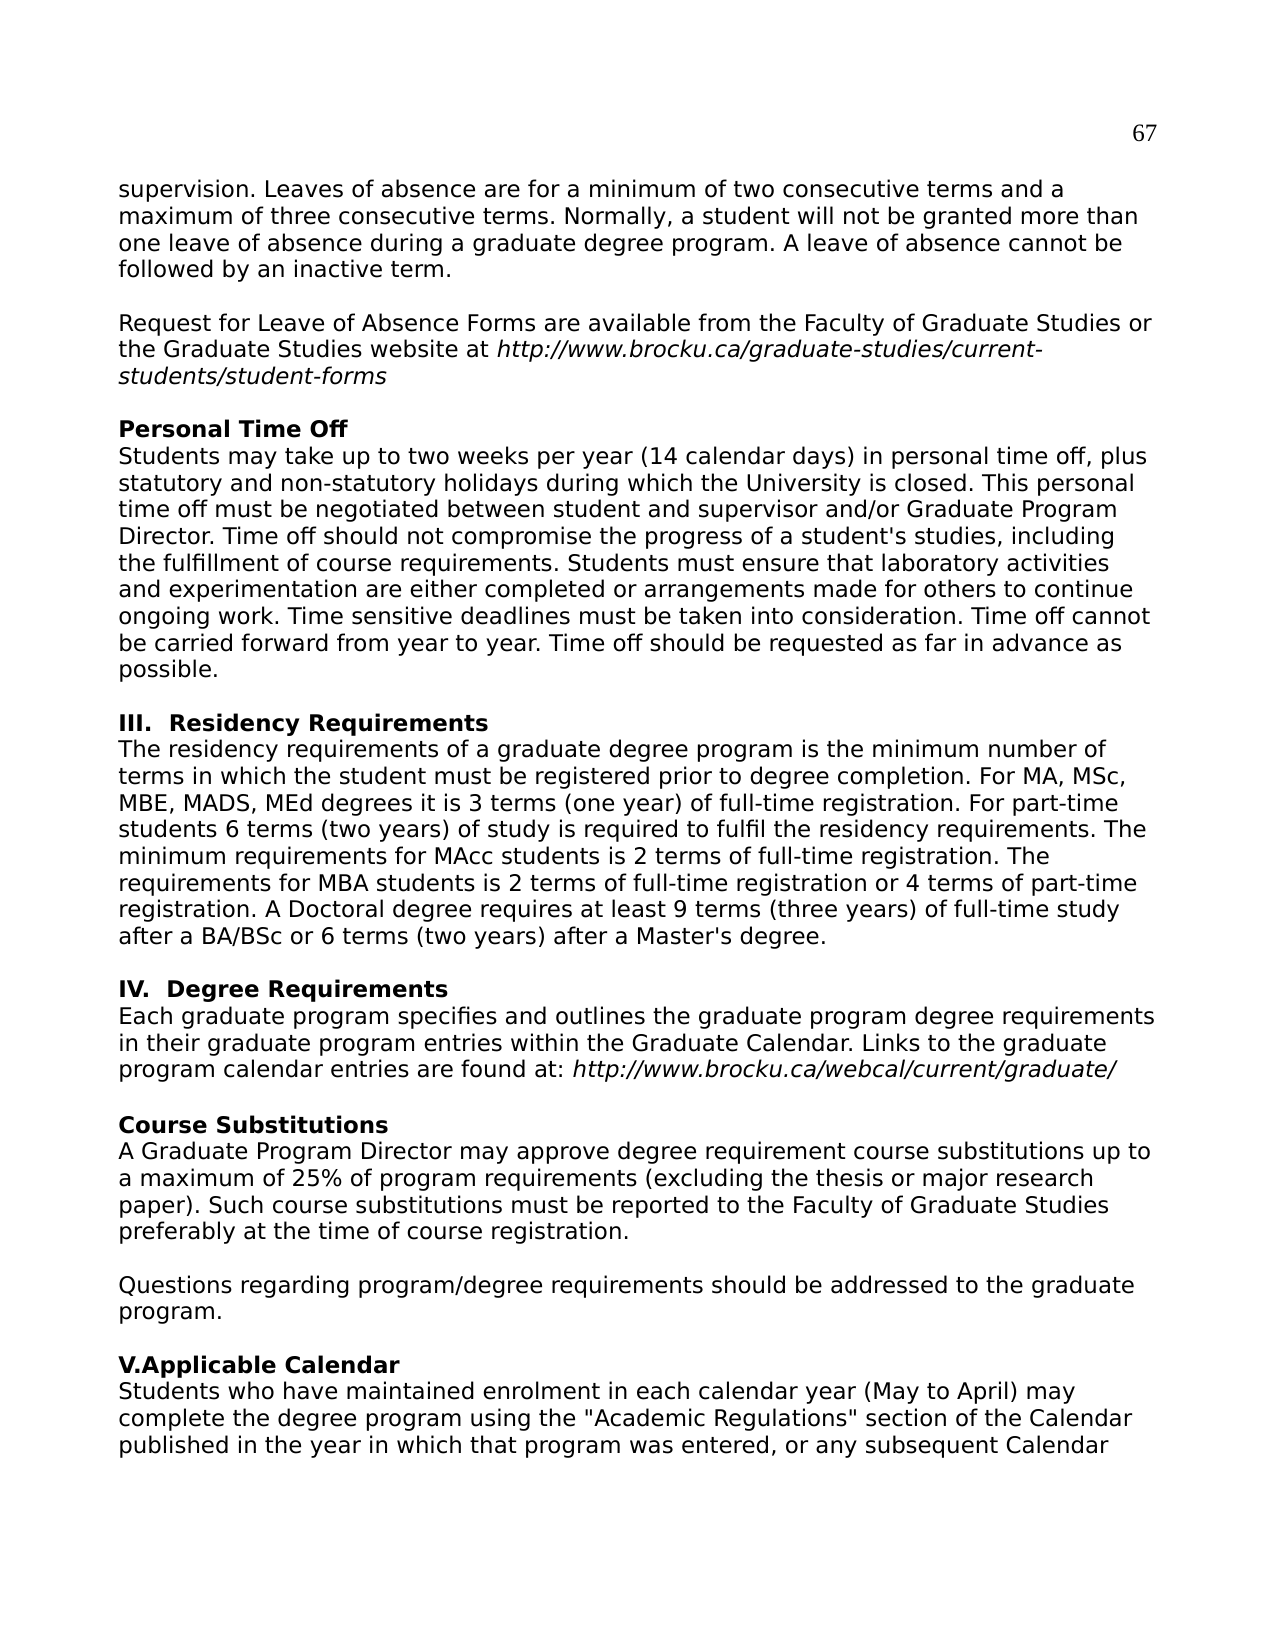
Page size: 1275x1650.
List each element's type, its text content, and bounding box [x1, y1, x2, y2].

text supervision. Leaves of absence are for a minimum of two consecutive terms and a maximum of three consecutive terms. Normally, a student will not be granted more than one leave of absence during a graduate degree program. A leave of absence cannot be followed by an inactive term. Request for Leave of Absence Forms are available from the Faculty of Graduate Studies or the Graduate Studies website at http://www.brocku.ca/graduate-studies/current-students/student-forms Personal Time Off Students may take up to two weeks per year (14 calendar days) in personal time off, plus statutory and non-statutory holidays during which the University is closed. This personal time off must be negotiated between student and supervisor and/or Graduate Program Director. Time off should not compromise the progress of a student's studies, including the fulfillment of course requirements. Students must ensure that laboratory activities and experimentation are either completed or arrangements made for others to continue ongoing work. Time sensitive deadlines must be taken into consideration. Time off cannot be carried forward from year to year. Time off should be requested as far in advance as possible. III. Residency Requirements The residency requirements of a graduate degree program is the minimum number of terms in which the student must be registered prior to degree completion. For MA, MSc, MBE, MADS, MEd degrees it is 3 terms (one year) of full-time registration. For part-time students 6 terms (two years) of study is required to fulfil the residency requirements. The minimum requirements for MAcc students is 2 terms of full-time registration. The requirements for MBA students is 2 terms of full-time registration or 4 terms of part-time registration. A Doctoral degree requires at least 9 terms (three years) of full-time study after a BA/BSc or 6 terms (two years) after a Master's degree. IV. Degree Requirements Each graduate program specifies and outlines the graduate program degree requirements in their graduate program entries within the Graduate Calendar. Links to the graduate program calendar entries are found at: http://www.brocku.ca/webcal/current/graduate/ [118, 176, 1157, 1112]
text Course Substitutions [118, 1112, 1157, 1138]
text Questions regarding program/degree requirements should be addressed to the graduate program. V.Applicable Calendar Students who have maintained enrolment in each calendar year (May to April) may complete the degree program using the "Academic Regulations" section of the Calendar published in the year in which that program was entered, or any subsequent Calendar [118, 1245, 1157, 1458]
text A Graduate Program Director may approve degree requirement course substitutions up to a maximum of 25% of program requirements (excluding the thesis or major research paper). Such course substitutions must be reported to the Faculty of Graduate Studies preferably at the time of course registration. [118, 1138, 1157, 1245]
